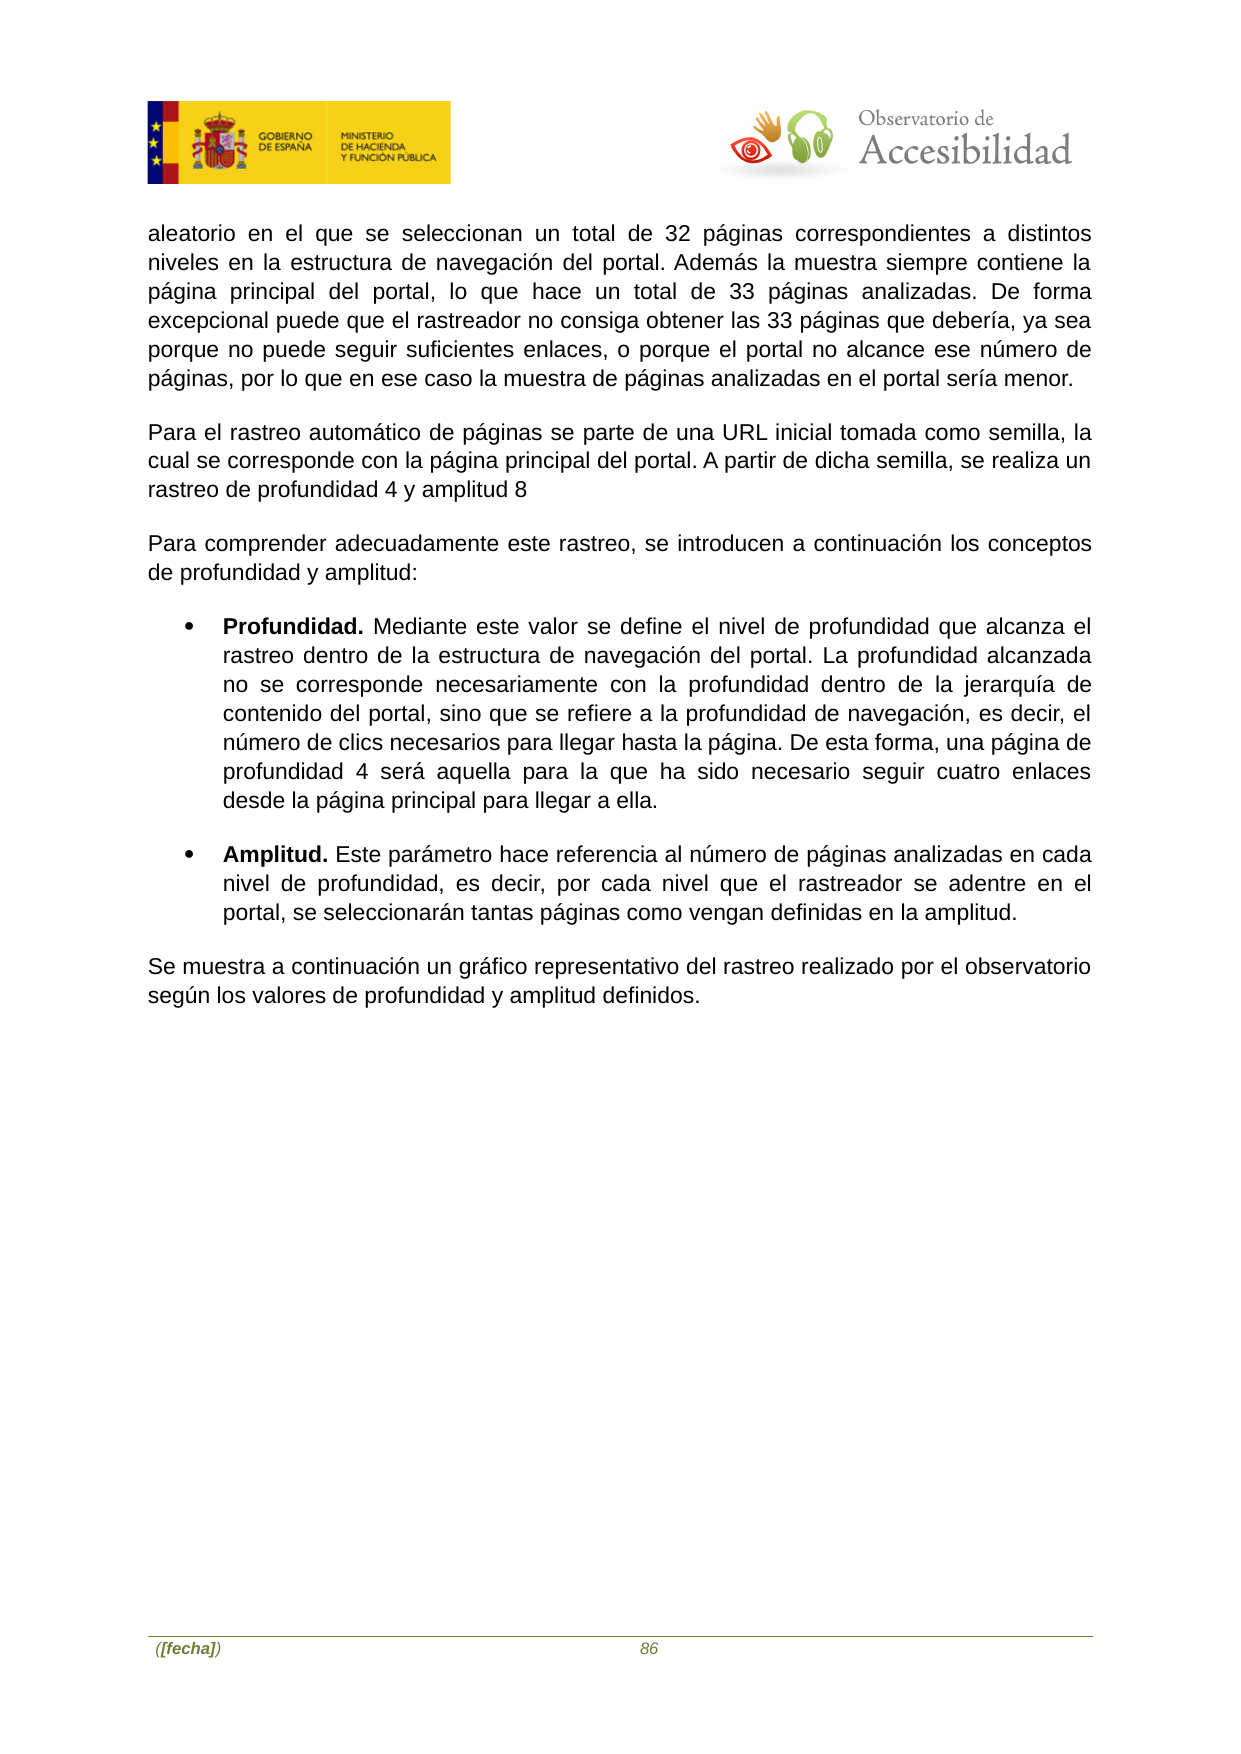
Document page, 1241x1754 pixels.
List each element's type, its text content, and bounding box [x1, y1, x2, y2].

text aleatorio en el que se seleccionan un total de 32 páginas correspondientes a distintos niveles en la estructura de navegación del portal. Además la muestra siempre contiene la página principal del portal, lo que hace un total de 33 páginas analizadas. De forma excepcional puede que el rastreador no consiga obtener las 33 páginas que debería, ya sea porque no puede seguir suficientes enlaces, o porque el portal no alcance ese número de páginas, por lo que en ese caso la muestra de páginas analizadas en el portal sería menor. [148, 220, 1092, 391]
picture [147, 101, 451, 184]
list Amplitud. Este parámetro hace referencia al número de páginas analizadas en cada nivel de profundidad, es decir, por cada nivel que el rastreador se adentre en el portal, se seleccionarán tantas páginas como vengan definidas en la amplitud. [185, 841, 1092, 925]
text Para el rastreo automático de páginas se parte de una URL inicial tomada como semilla, la cual se corresponde con la página principal del portal. A partir de dicha semilla, se realiza un rastreo de profundidad 4 y amplitud 8 [148, 418, 1092, 503]
text Para comprender adecuadamente este rastreo, se introducen a continuación los conceptos de profundidad y amplitud: [148, 530, 1092, 586]
picture [710, 101, 1086, 184]
text Se muestra a continuación un gráfico representativo del rastreo realizado por el observatorio según los valores de profundidad y amplitud definidos. [148, 953, 1092, 1008]
list Profundidad. Mediante este valor se define el nivel de profundidad que alcanza el rastreo dentro de la estructura de navegación del portal. La profundidad alcanzada no se corresponde necesariamente con la profundidad dentro de la jerarquía de contenido del portal, sino que se refiere a la profundidad de navegación, es decir, el número de clics necesarios para llegar hasta la página. De esta forma, una página de profundidad 4 será aquella para la que ha sido necesario seguir cuatro enlaces desde la página principal para llegar a ella. [185, 613, 1092, 813]
